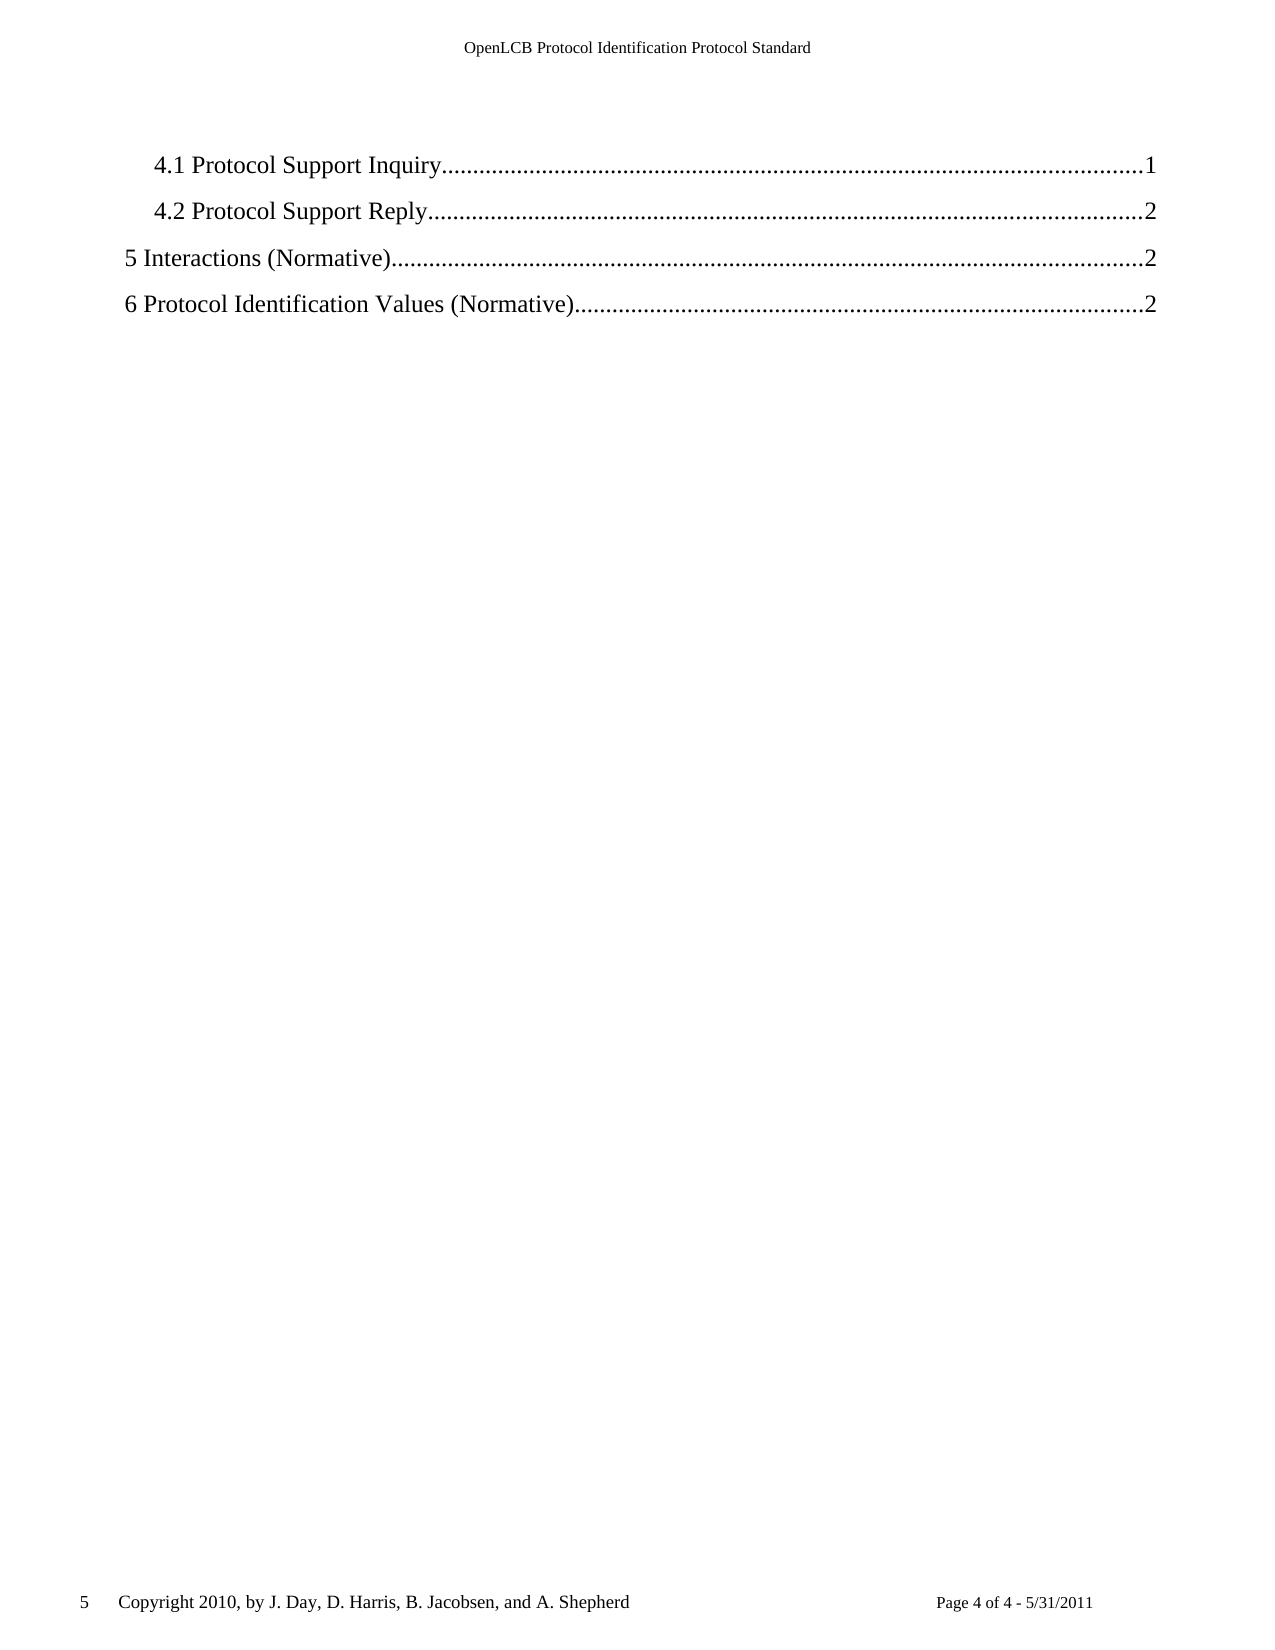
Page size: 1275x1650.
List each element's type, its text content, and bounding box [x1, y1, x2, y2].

text 4.1 Protocol Support Inquiry 1 [148, 150, 1157, 179]
text 4.2 Protocol Support Reply 2 [148, 196, 1157, 225]
text 5 Interactions (Normative) 2 [118, 243, 1157, 272]
text 6 Protocol Identification Values (Normative) 2 [118, 289, 1157, 318]
